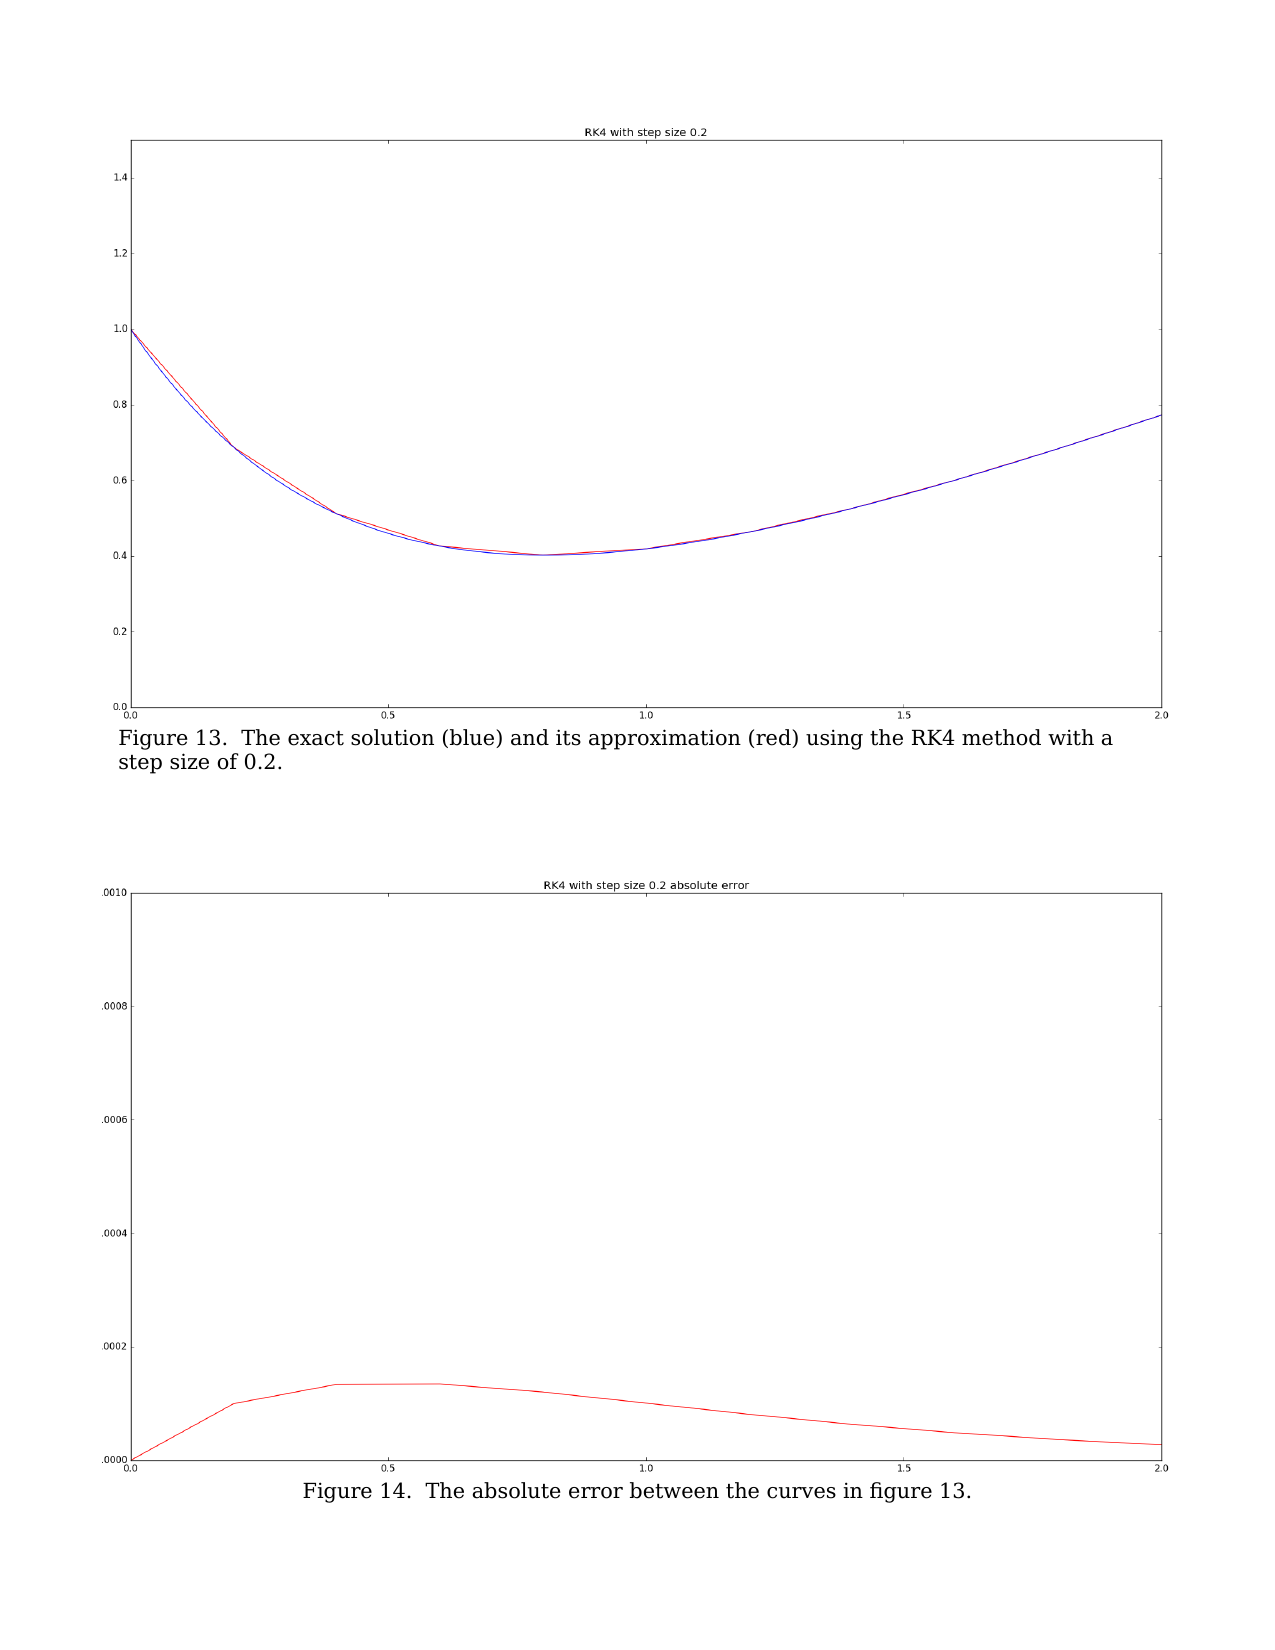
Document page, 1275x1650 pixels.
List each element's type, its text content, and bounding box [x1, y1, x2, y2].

picture [102, 871, 1173, 1479]
text Figure 13. The exact solution (blue) and its approximation (red) using the RK4 method with a step size of 0.2. [118, 726, 1157, 774]
text Figure 14. The absolute error between the curves in figure 13. [118, 1479, 1157, 1503]
picture [102, 118, 1173, 726]
